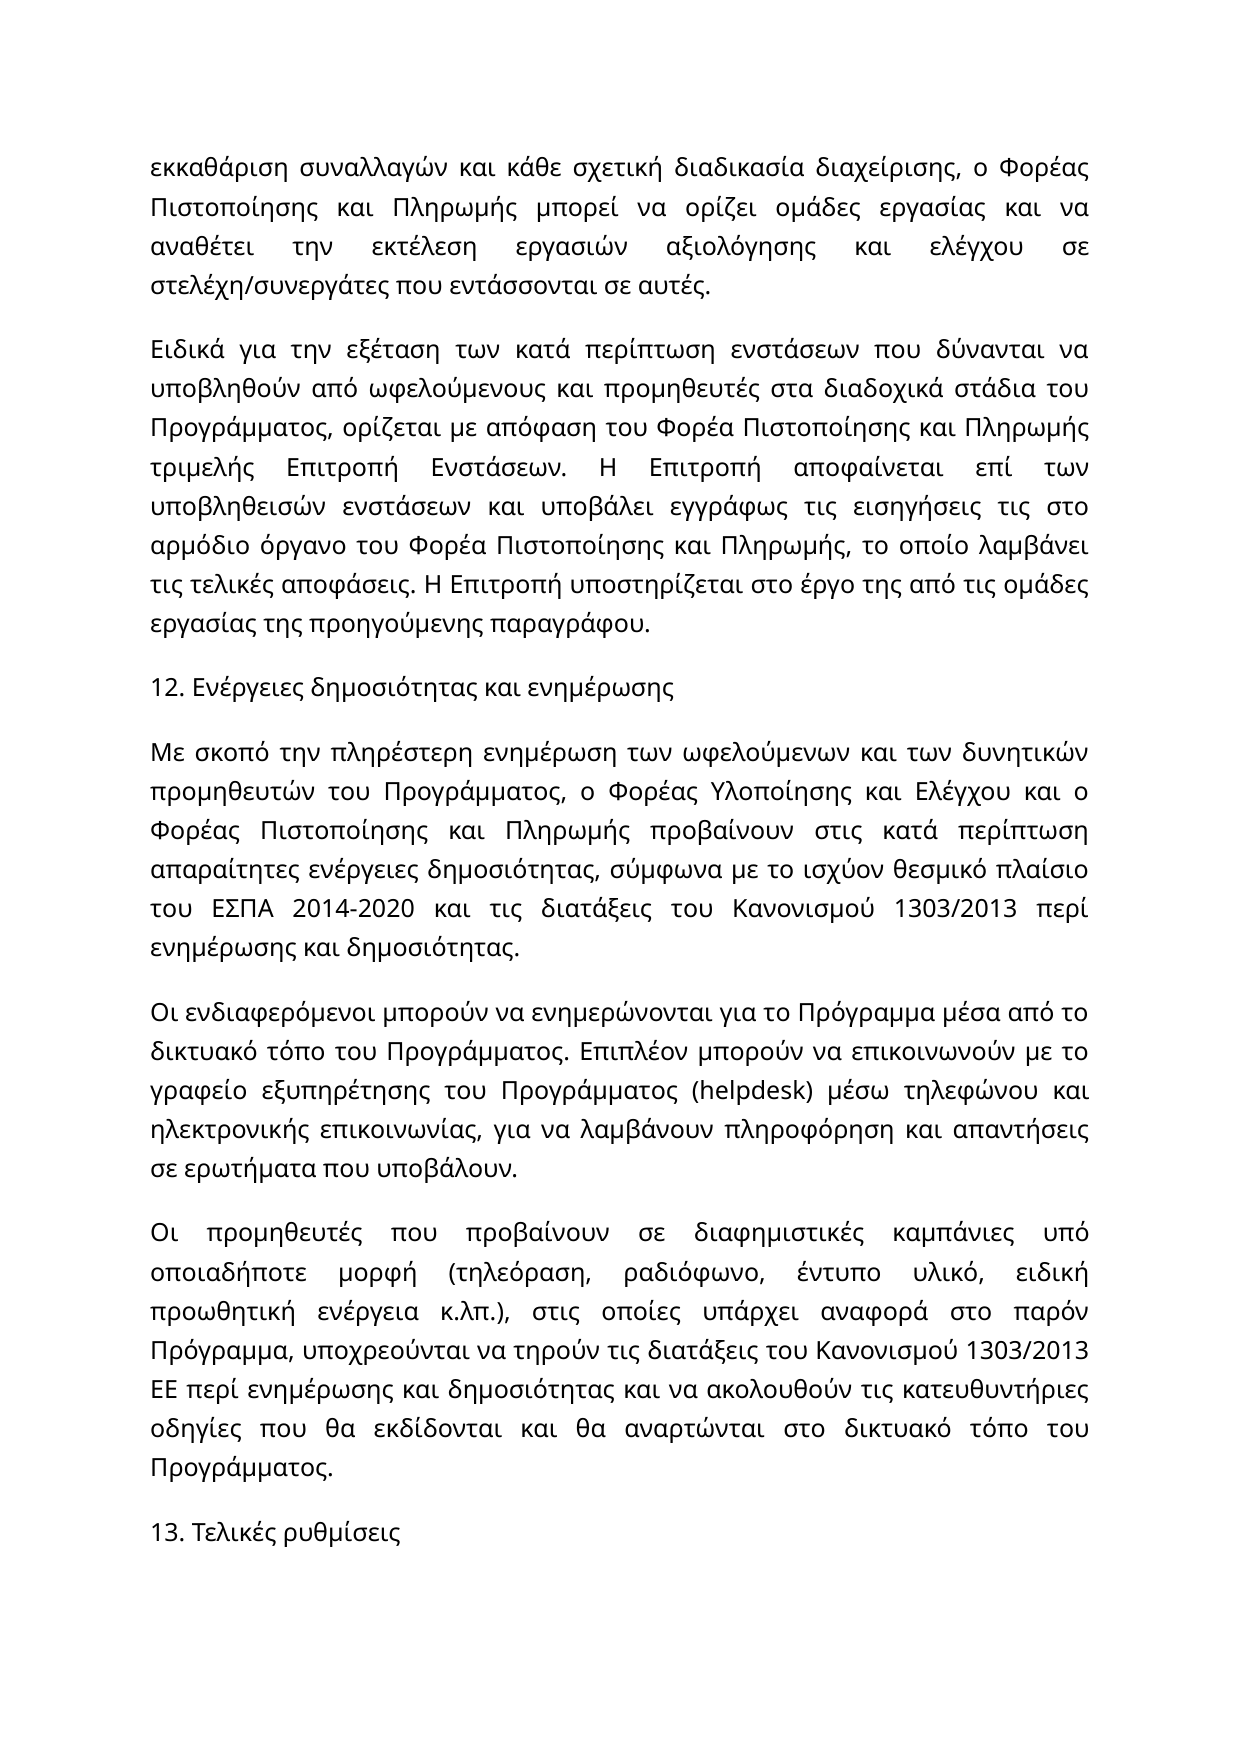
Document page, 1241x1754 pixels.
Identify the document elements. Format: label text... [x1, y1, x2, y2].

text 12. Ενέργειες δημοσιότητας και ενημέρωσης [150, 670, 1090, 704]
text Οι ενδιαφερόμενοι μπορούν να ενημερώνονται για το Πρόγραμμα μέσα από το δικτυακό τόπο του Προγράμματος. Επιπλέον μπορούν να επικοινωνούν με το γραφείο εξυπηρέτησης του Προγράμματος (helpdesk) μέσω τηλεφώνου και ηλεκτρονικής επικοινωνίας, για να λαμβάνουν πληροφόρηση και απαντήσεις σε ερωτήματα που υποβάλουν. [150, 994, 1090, 1185]
text Οι προμηθευτές που προβαίνουν σε διαφημιστικές καμπάνιες υπό οποιαδήποτε μορφή (τηλεόραση, ραδιόφωνο, έντυπο υλικό, ειδική προωθητική ενέργεια κ.λπ.), στις οποίες υπάρχει αναφορά στο παρόν Πρόγραμμα, υποχρεούνται να τηρούν τις διατάξεις του Κανονισμού 1303/2013 ΕΕ περί ενημέρωσης και δημοσιότητας και να ακολουθούν τις κατευθυντήριες οδηγίες που θα εκδίδονται και θα αναρτώνται στο δικτυακό τόπο του Προγράμματος. [150, 1215, 1090, 1484]
text 13. Τελικές ρυθμίσεις [150, 1514, 1090, 1548]
text Με σκοπό την πληρέστερη ενημέρωση των ωφελούμενων και των δυνητικών προμηθευτών του Προγράμματος, ο Φορέας Υλοποίησης και Ελέγχου και ο Φορέας Πιστοποίησης και Πληρωμής προβαίνουν στις κατά περίπτωση απαραίτητες ενέργειες δημοσιότητας, σύμφωνα με το ισχύον θεσμικό πλαίσιο του ΕΣΠΑ 2014-2020 και τις διατάξεις του Κανονισμού 1303/2013 περί ενημέρωσης και δημοσιότητας. [150, 734, 1090, 964]
text εκκαθάριση συναλλαγών και κάθε σχετική διαδικασία διαχείρισης, ο Φορέας Πιστοποίησης και Πληρωμής μπορεί να ορίζει ομάδες εργασίας και να αναθέτει την εκτέλεση εργασιών αξιολόγησης και ελέγχου σε στελέχη/συνεργάτες που εντάσσονται σε αυτές. [150, 150, 1090, 302]
text Ειδικά για την εξέταση των κατά περίπτωση ενστάσεων που δύνανται να υποβληθούν από ωφελούμενους και προμηθευτές στα διαδοχικά στάδια του Προγράμματος, ορίζεται με απόφαση του Φορέα Πιστοποίησης και Πληρωμής τριμελής Επιτροπή Ενστάσεων. Η Επιτροπή αποφαίνεται επί των υποβληθεισών ενστάσεων και υποβάλει εγγράφως τις εισηγήσεις τις στο αρμόδιο όργανο του Φορέα Πιστοποίησης και Πληρωμής, το οποίο λαμβάνει τις τελικές αποφάσεις. Η Επιτροπή υποστηρίζεται στο έργο της από τις ομάδες εργασίας της προηγούμενης παραγράφου. [150, 332, 1090, 640]
